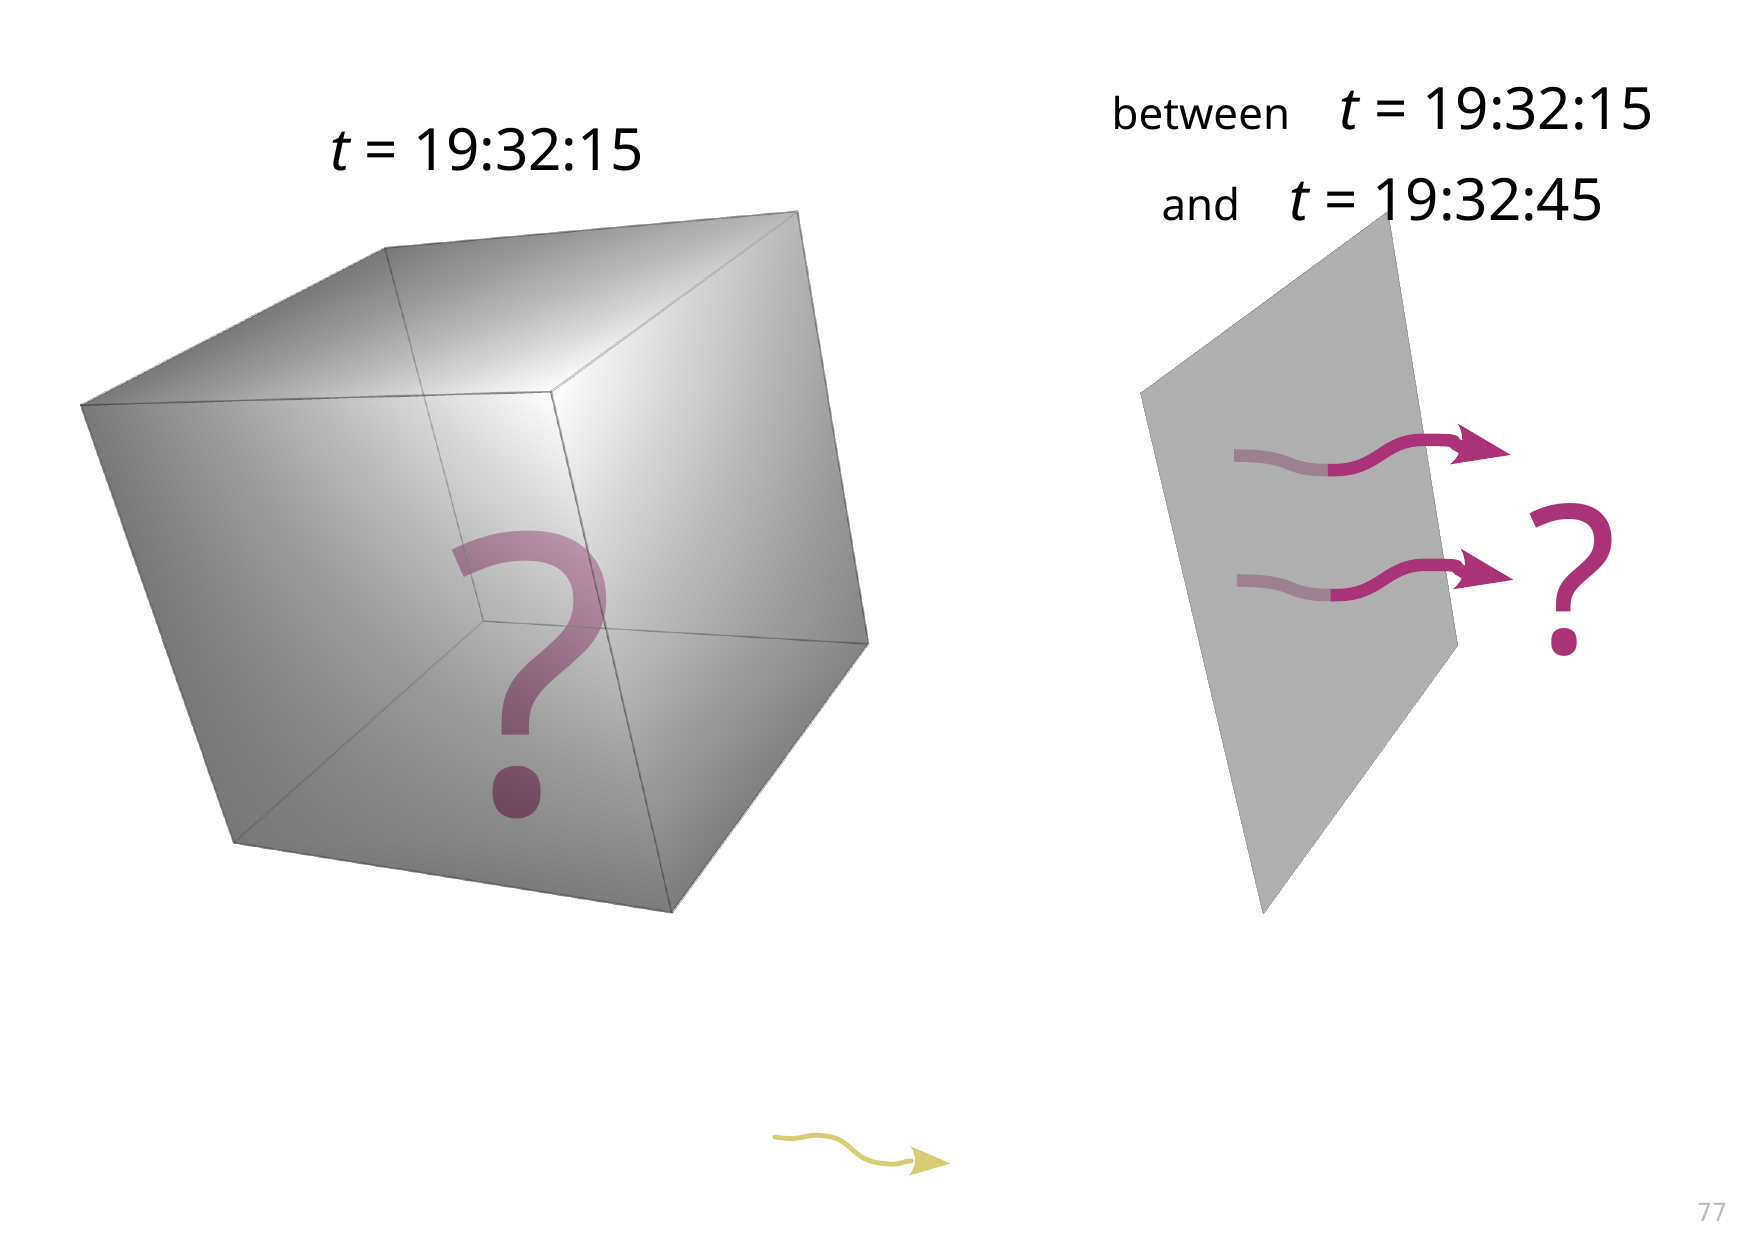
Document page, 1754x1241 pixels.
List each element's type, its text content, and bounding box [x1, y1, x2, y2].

text_box [1140, 211, 1458, 914]
text_box ? [1513, 424, 1635, 647]
text_box t = 19:32:15 [315, 100, 634, 175]
text_box between t = 19:32:15 and t = 19:32:45 [1096, 59, 1626, 200]
